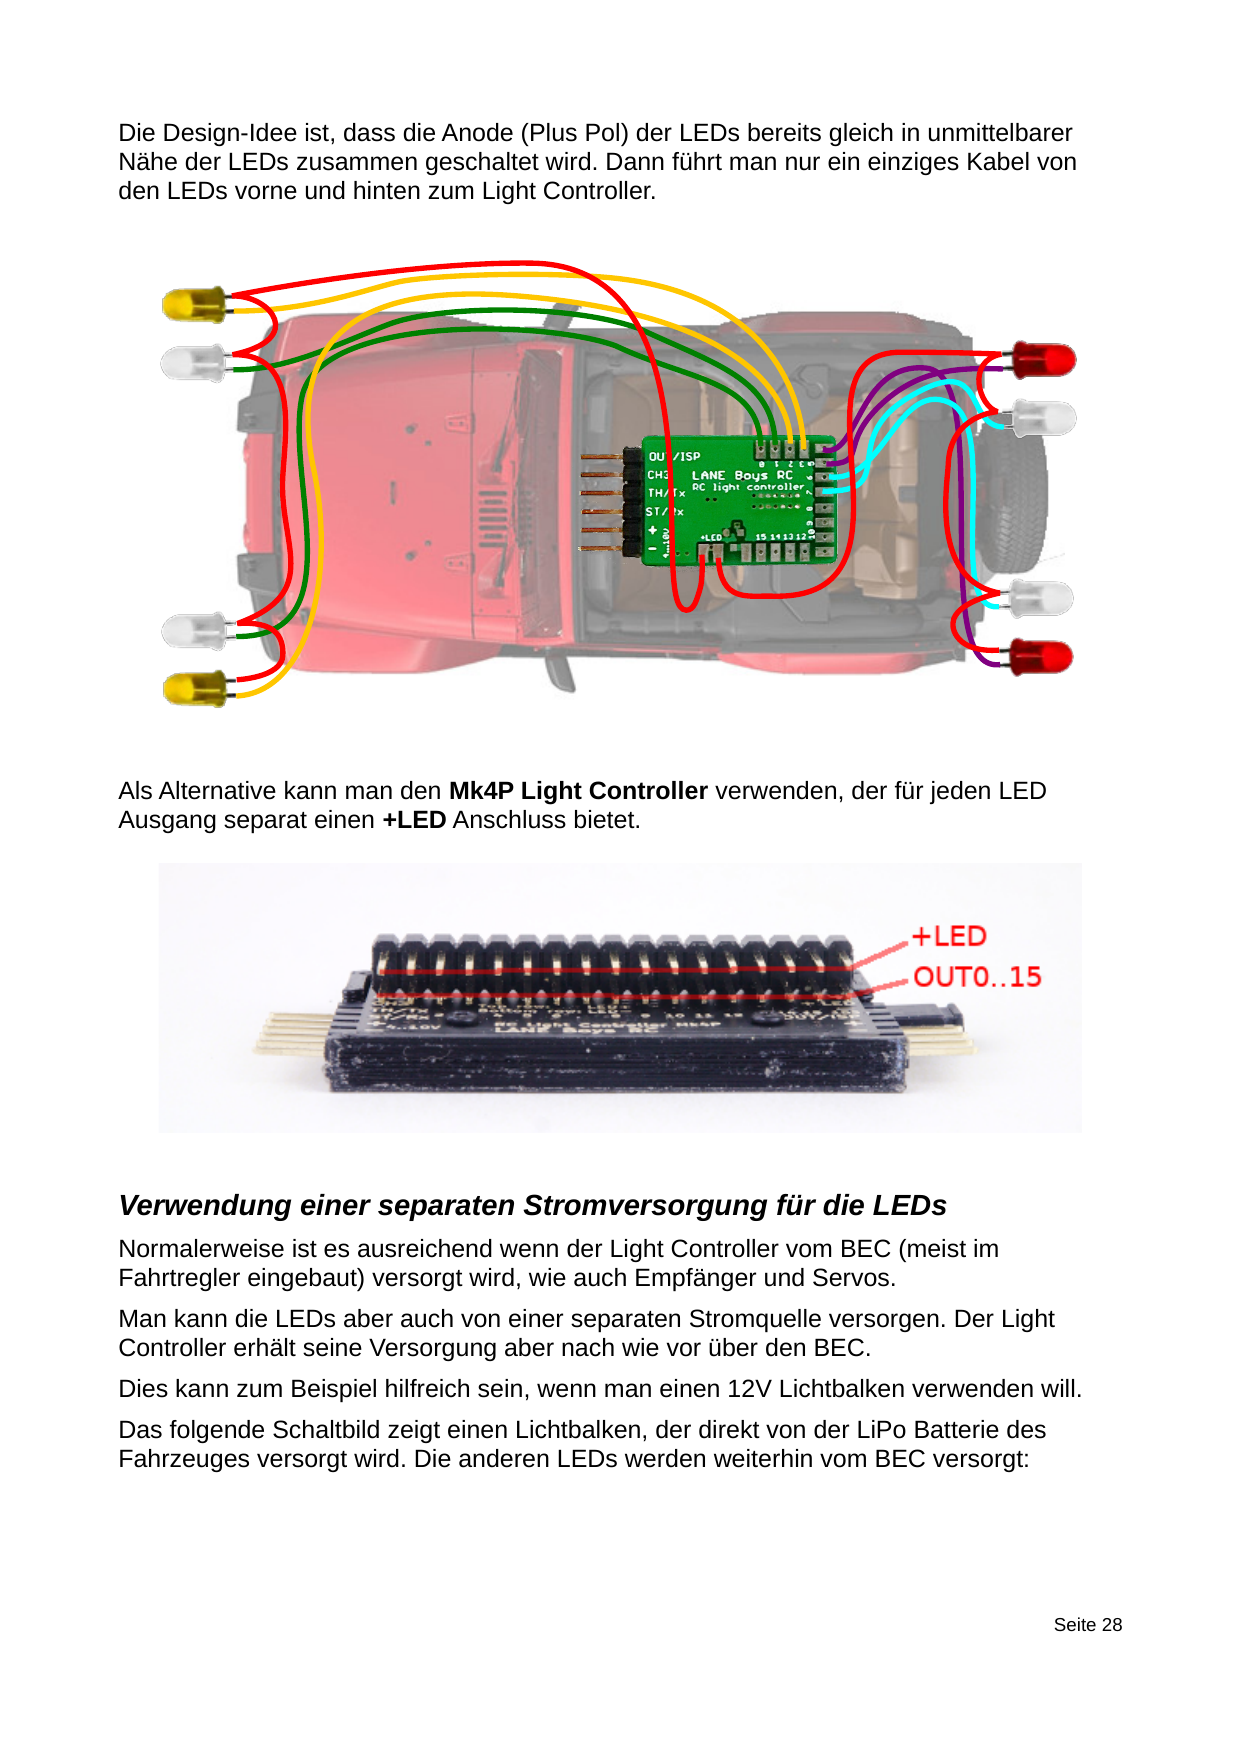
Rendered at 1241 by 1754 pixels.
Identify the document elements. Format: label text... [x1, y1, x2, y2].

text Man kann die LEDs aber auch von einer separaten Stromquelle versorgen. Der Light Controller erhält seine Versorgung aber nach wie vor über den BEC. [118, 1304, 1122, 1361]
text Dies kann zum Beispiel hilfreich sein, wenn man einen 12V Lichtbalken verwenden will. [118, 1374, 1122, 1403]
subtitle Verwendung einer separaten Stromversorgung für die LEDs [118, 1188, 1122, 1221]
text Als Alternative kann man den Mk4P Light Controller verwenden, der für jeden LED Ausgang separat einen +LED Anschluss bietet. [118, 776, 1122, 834]
picture [158, 863, 1082, 1133]
text Normalerweise ist es ausreichend wenn der Light Controller vom BEC (meist im Fahrtregler eingebaut) versorgt wird, wie auch Empfänger und Servos. [118, 1234, 1122, 1291]
text Die Design-Idee ist, dass die Anode (Plus Pol) der LEDs bereits gleich in unmittelbarer Nähe der LEDs zusammen geschaltet wird. Dann führt man nur ein einziges Kabel von den LEDs vorne und hinten zum Light Controller. [118, 118, 1122, 204]
text Das folgende Schaltbild zeigt einen Lichtbalken, der direkt von der LiPo Batterie des Fahrzeuges versorgt wird. Die anderen LEDs werden weiterhin vom BEC versorgt: [118, 1415, 1122, 1473]
